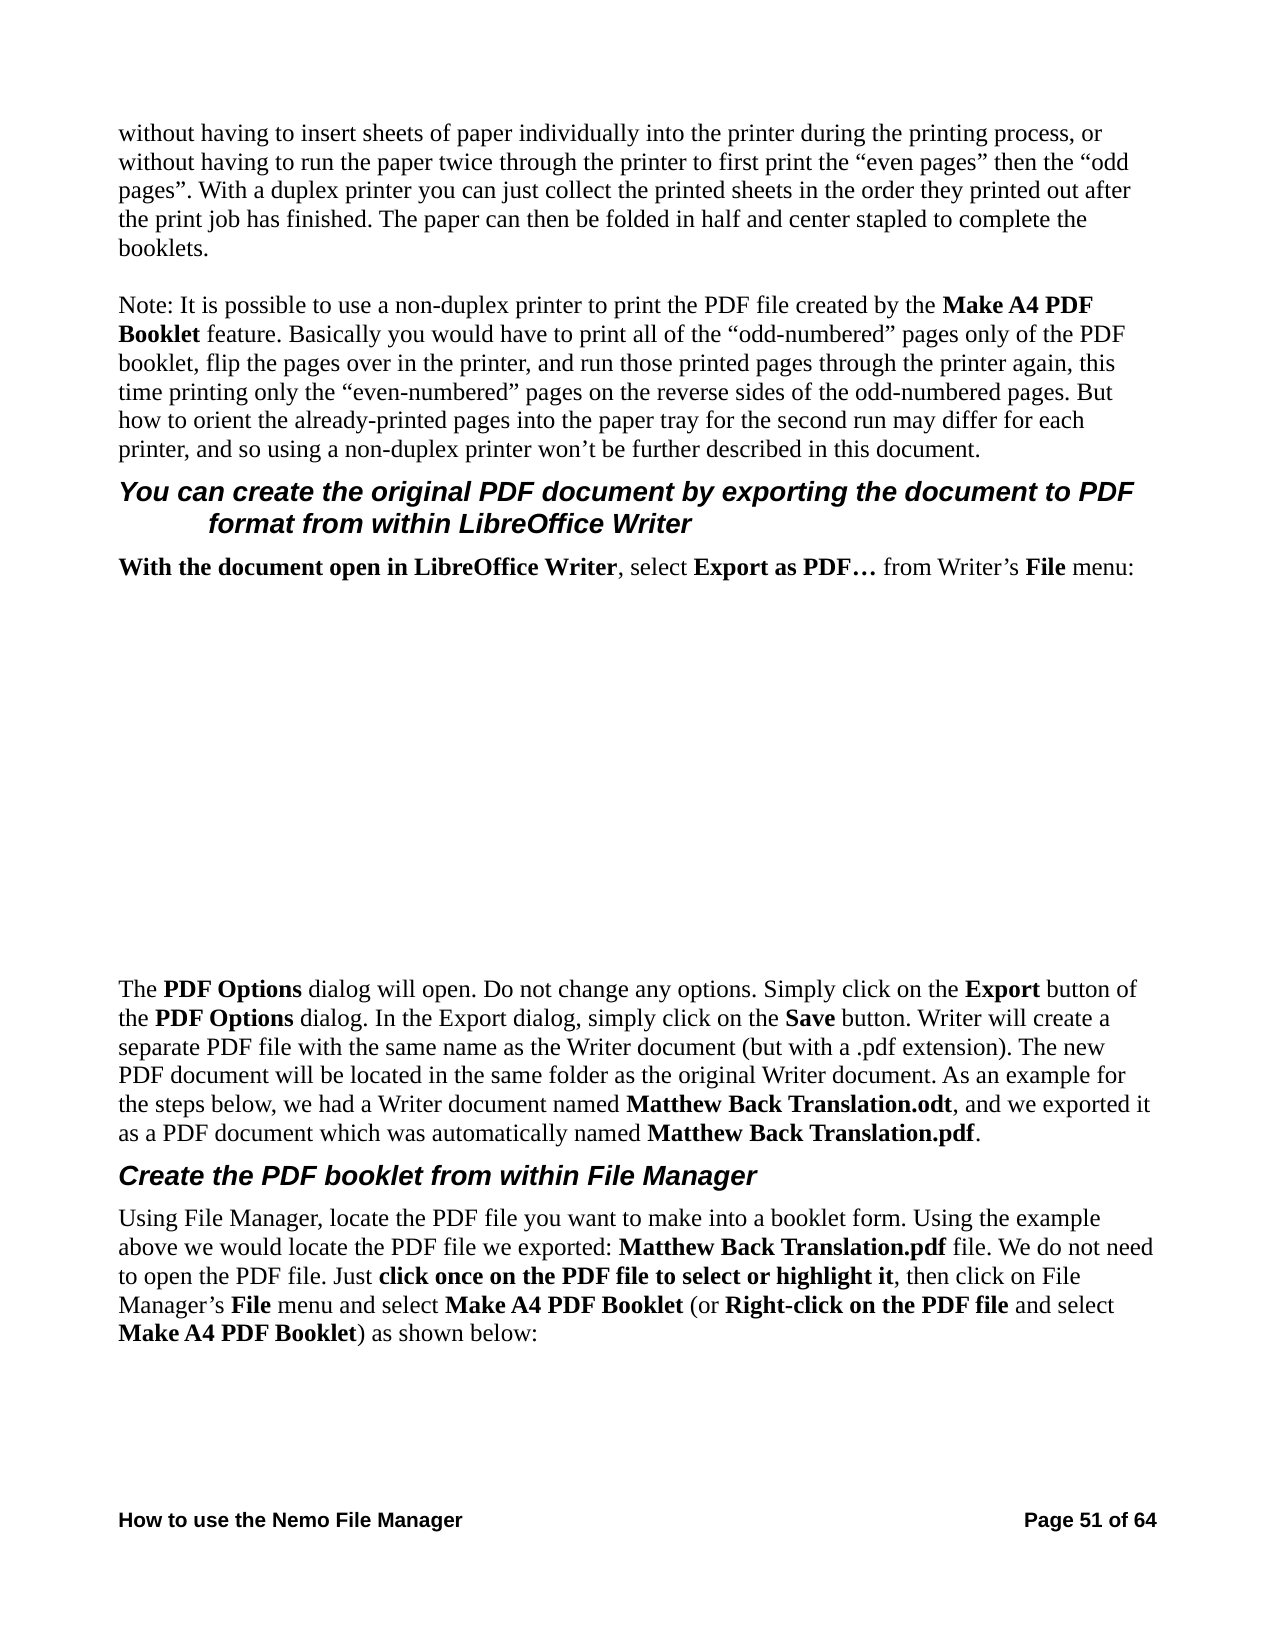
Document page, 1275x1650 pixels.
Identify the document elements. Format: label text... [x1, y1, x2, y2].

text The PDF Options dialog will open. Do not change any options. Simply click on the Export button of the PDF Options dialog. In the Export dialog, simply click on the Save button. Writer will create a separate PDF file with the same name as the Writer document (but with a .pdf extension). The new PDF document will be located in the same folder as the original Writer document. As an example for the steps below, we had a Writer document named Matthew Back Translation.odt, and we exported it as a PDF document which was automatically named Matthew Back Translation.pdf. [118, 974, 1157, 1147]
text Using File Manager, locate the PDF file you want to make into a booklet form. Using the example above we would locate the PDF file we exported: Matthew Back Translation.pdf file. We do not need to open the PDF file. Just click once on the PDF file to select or highlight it, then click on File Manager’s File menu and select Make A4 PDF Booklet (or Right-click on the PDF file and select Make A4 PDF Booklet) as shown below: [118, 1203, 1157, 1347]
text Note: It is possible to use a non-duplex printer to print the PDF file created by the Make A4 PDF Booklet feature. Basically you would have to print all of the “odd-numbered” pages only of the PDF booklet, flip the pages over in the printer, and run those printed pages through the printer again, this time printing only the “even-numbered” pages on the reverse sides of the odd-numbered pages. But how to orient the already-printed pages into the paper tray for the second run may differ for each printer, and so using a non-duplex printer won’t be further described in this document. [118, 291, 1157, 463]
subtitle You can create the original PDF document by exporting the document to PDF format from within LibreOffice Writer [118, 476, 1157, 539]
text without having to insert sheets of paper individually into the printer during the printing process, or without having to run the paper twice through the printer to first print the “even pages” then the “odd pages”. With a duplex printer you can just collect the printed sheets in the order they printed out after the print job has finished. The paper can then be folded in half and center stapled to complete the booklets. [118, 118, 1157, 262]
subtitle Create the PDF booklet from within File Manager [118, 1159, 1157, 1191]
text With the document open in LibreOffice Writer, select Export as PDF… from Writer’s File menu: [118, 552, 1157, 581]
